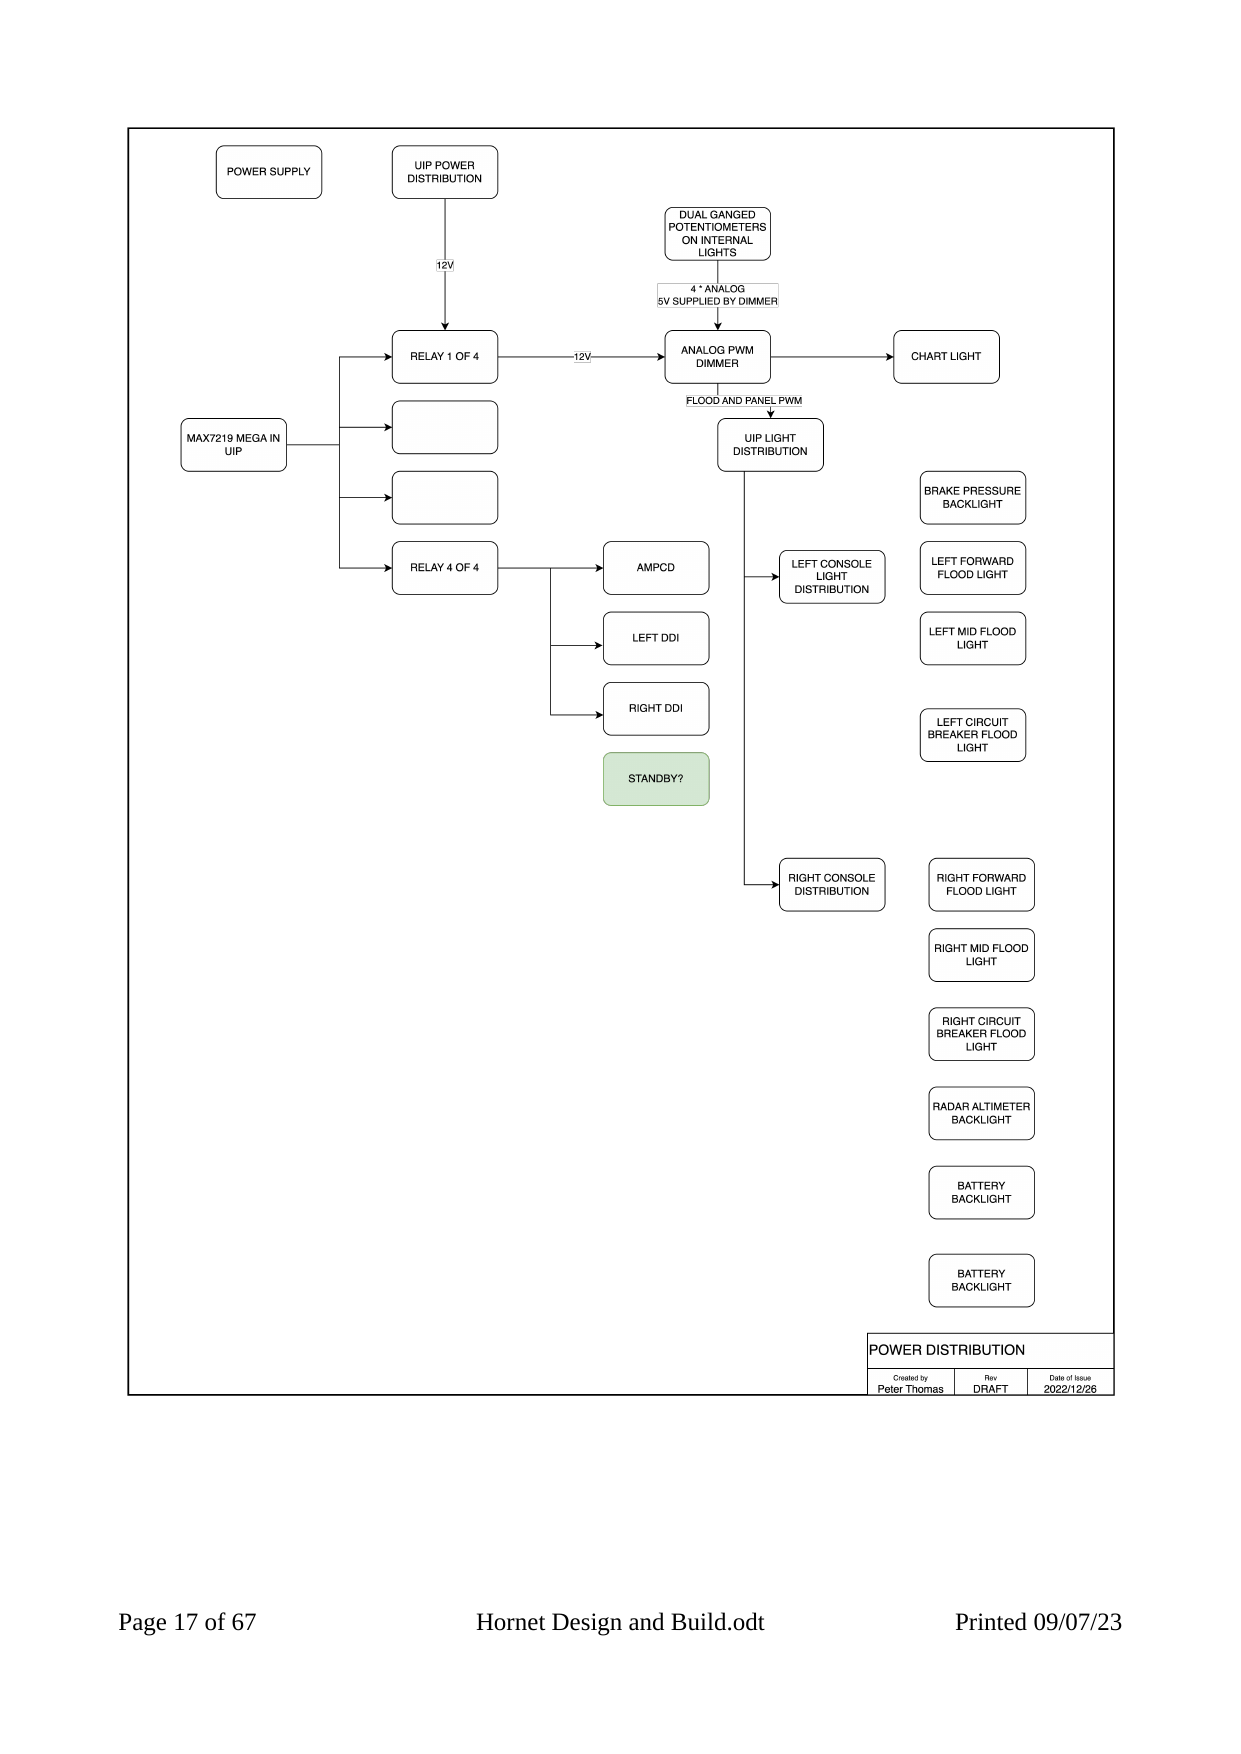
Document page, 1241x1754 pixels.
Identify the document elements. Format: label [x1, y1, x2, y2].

picture [118, 118, 1123, 1404]
